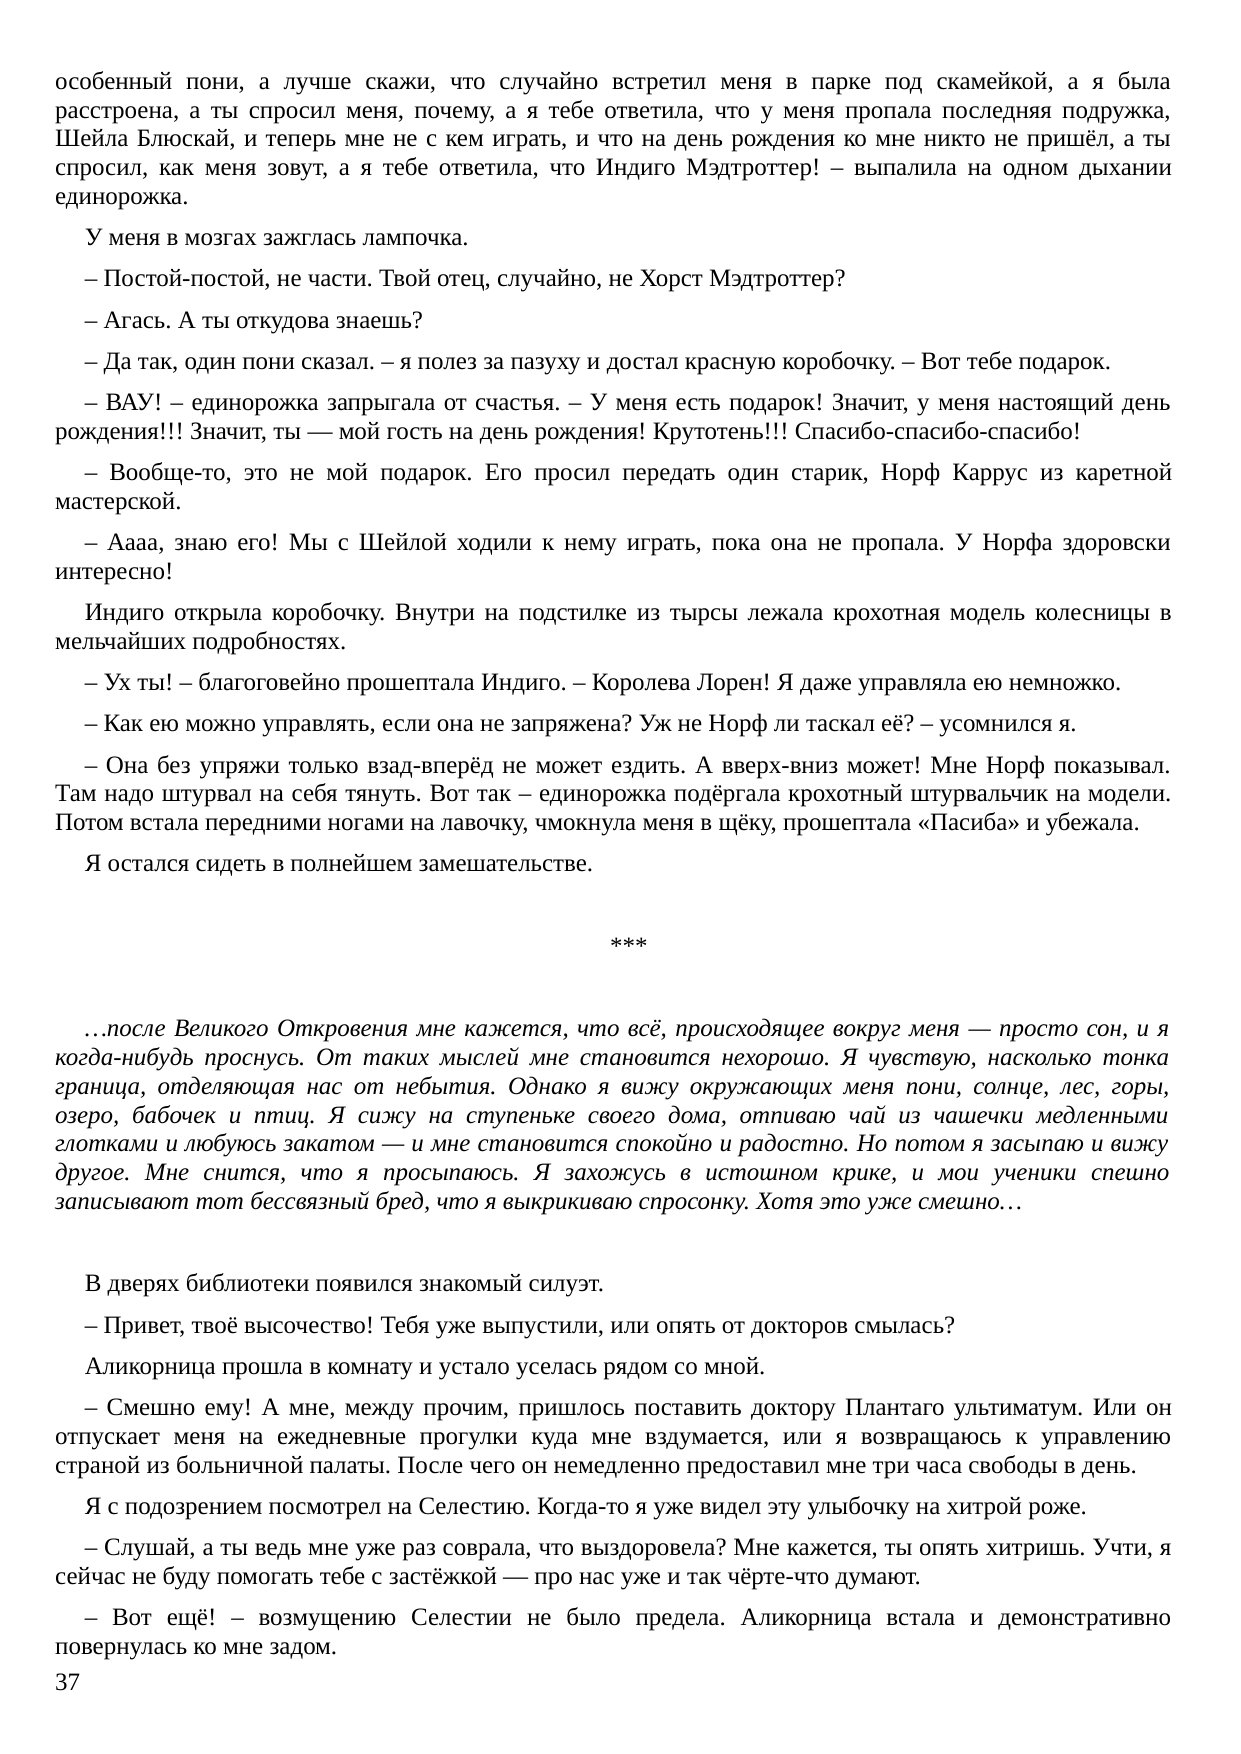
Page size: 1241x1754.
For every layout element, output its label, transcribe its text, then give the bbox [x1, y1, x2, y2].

text – Привет, твоё высочество! Тебя уже выпустили, или опять от докторов смылась? [55, 1310, 1173, 1338]
text – Слушай, а ты ведь мне уже раз соврала, что выздоровела? Мне кажется, ты опять хитришь. Учти, я сейчас не буду помогать тебе с застёжкой — про нас уже и так чёрте-что думают. [55, 1532, 1173, 1590]
text *** [55, 931, 1173, 960]
text – ВАУ! – единорожка запрыгала от счастья. – У меня есть подарок! Значит, у меня настоящий день рождения!!! Значит, ты — мой гость на день рождения! Крутотень!!! Спасибо-спасибо-спасибо! [55, 387, 1173, 445]
text – Вообще-то, это не мой подарок. Его просил передать один старик, Норф Каррус из каретной мастерской. [55, 457, 1173, 515]
text – Аааа, знаю его! Мы с Шейлой ходили к нему играть, пока она не пропала. У Норфа здоровски интересно! [55, 527, 1173, 585]
text – Ух ты! – благоговейно прошептала Индиго. – Королева Лорен! Я даже управляла ею немножко. [55, 667, 1173, 696]
text – Агась. А ты откудова знаешь? [55, 305, 1173, 333]
text В дверях библиотеки появился знакомый силуэт. [55, 1268, 1173, 1297]
text особенный пони, а лучше скажи, что случайно встретил меня в парке под скамейкой, а я была расстроена, а ты спросил меня, почему, а я тебе ответила, что у меня пропала последняя подружка, Шейла Блюскай, и теперь мне не с кем играть, и что на день рождения ко мне никто не пришёл, а ты спросил, как меня зовут, а я тебе ответила, что Индиго Мэдтроттер! – выпалила на одном дыхании единорожка. [55, 66, 1173, 210]
text …после Великого Откровения мне кажется, что всё, происходящее вокруг меня — просто сон, и я когда-нибудь проснусь. От таких мыслей мне становится нехорошо. Я чувствую, насколько тонка граница, отделяющая нас от небытия. Однако я вижу окружающих меня пони, солнце, лес, горы, озеро, бабочек и птиц. Я сижу на ступеньке своего дома, отпиваю чай из чашечки медленными глотками и любуюсь закатом — и мне становится спокойно и радостно. Но потом я засыпаю и вижу другое. Мне снится, что я просыпаюсь. Я захожусь в истошном крике, и мои ученики спешно записывают тот бессвязный бред, что я выкрикиваю спросонку. Хотя это уже смешно… [55, 1013, 1173, 1215]
text – Вот ещё! – возмущению Селестии не было предела. Аликорница встала и демонстративно повернулась ко мне задом. [55, 1602, 1173, 1660]
text Я с подозрением посмотрел на Селестию. Когда-то я уже видел эту улыбочку на хитрой роже. [55, 1491, 1173, 1520]
text У меня в мозгах зажглась лампочка. [55, 222, 1173, 251]
text – Cмешно ему! А мне, между прочим, пришлось поставить доктору Плантаго ультиматум. Или он отпускает меня на ежедневные прогулки куда мне вздумается, или я возвращаюсь к управлению страной из больничной палаты. После чего он немедленно предоставил мне три часа свободы в день. [55, 1392, 1173, 1478]
text – Да так, один пони сказал. – я полез за пазуху и достал красную коробочку. – Вот тебе подарок. [55, 346, 1173, 375]
text Индиго открыла коробочку. Внутри на подстилке из тырсы лежала крохотная модель колесницы в мельчайших подробностях. [55, 597, 1173, 655]
text – Постой-постой, не части. Твой отец, случайно, не Хорст Мэдтроттер? [55, 263, 1173, 292]
text Аликорница прошла в комнату и устало уселась рядом со мной. [55, 1351, 1173, 1380]
text – Она без упряжи только взад-вперёд не может ездить. А вверх-вниз может! Мне Норф показывал. Там надо штурвал на себя тянуть. Вот так – единорожка подёргала крохотный штурвальчик на модели. Потом встала передними ногами на лавочку, чмокнула меня в щёку, прошептала «Пасиба» и убежала. [55, 750, 1173, 836]
text – Как ею можно управлять, если она не запряжена? Уж не Норф ли таскал её? – усомнился я. [55, 708, 1173, 737]
text Я остался сидеть в полнейшем замешательстве. [55, 848, 1173, 877]
